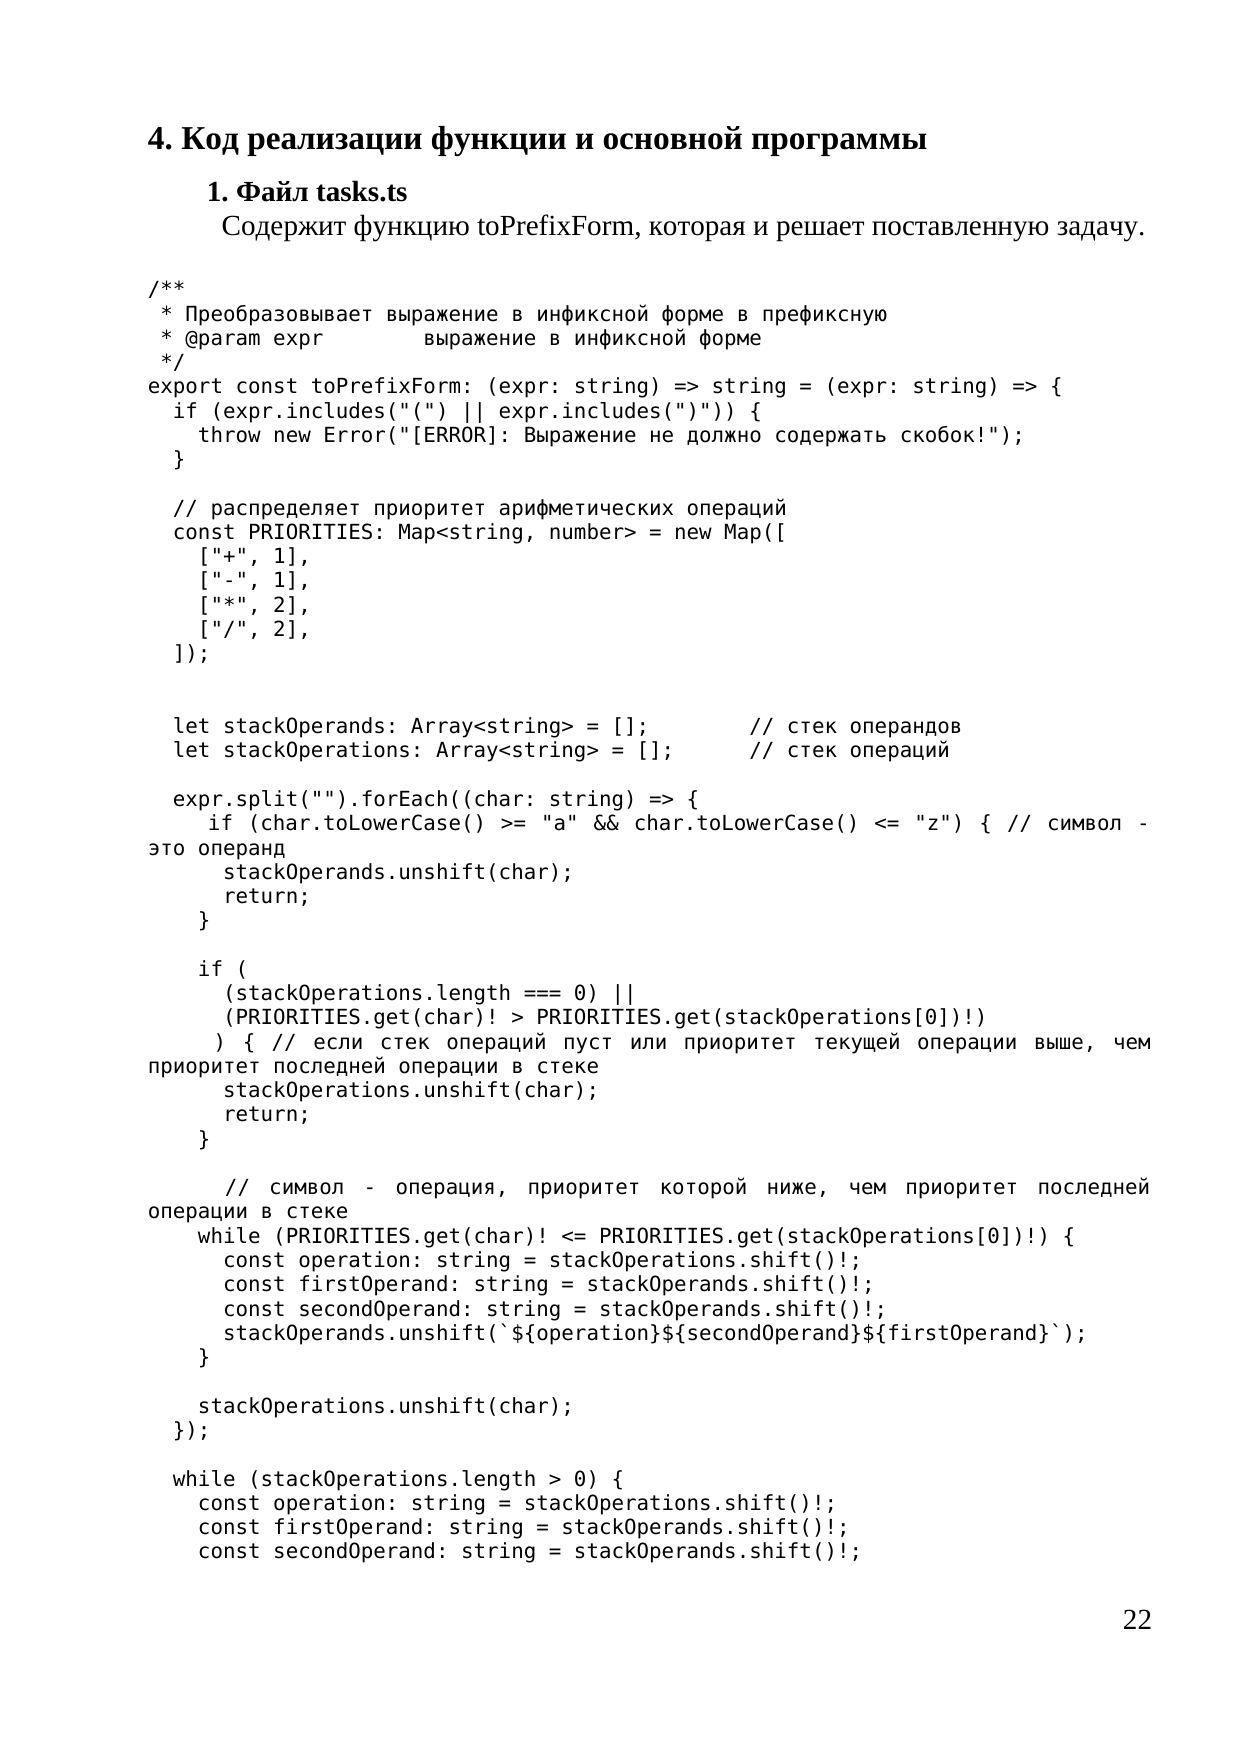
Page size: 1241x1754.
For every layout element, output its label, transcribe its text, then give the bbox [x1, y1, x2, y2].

text if (char.toLowerCase() >= "a" && char.toLowerCase() <= "z") { // символ - это операнд [148, 811, 1152, 860]
text const firstOperand: string = stackOperands.shift()!; [148, 1272, 1152, 1297]
text const operation: string = stackOperations.shift()!; [148, 1491, 1152, 1515]
text } [148, 1345, 1152, 1369]
text throw new Error("[ERROR]: Выражение не должно содержать скобок!"); [148, 423, 1152, 447]
text stackOperations.unshift(char); [148, 1078, 1152, 1102]
text } [148, 447, 1152, 471]
subtitle 1. Файл tasks.ts [148, 174, 1152, 207]
text ]); [148, 641, 1152, 666]
text * Преобразовывает выражение в инфиксной форме в префиксную [148, 302, 1152, 326]
text return; [148, 1102, 1152, 1127]
text const secondOperand: string = stackOperands.shift()!; [148, 1297, 1152, 1321]
text if (expr.includes("(") || expr.includes(")")) { [148, 399, 1152, 423]
text while (stackOperations.length > 0) { [148, 1467, 1152, 1491]
text stackOperations.unshift(char); [148, 1394, 1152, 1418]
text } [148, 1127, 1152, 1151]
text const operation: string = stackOperations.shift()!; [148, 1248, 1152, 1272]
text }); [148, 1418, 1152, 1442]
text ["/", 2], [148, 617, 1152, 641]
text ["+", 1], [148, 544, 1152, 568]
text export const toPrefixForm: (expr: string) => string = (expr: string) => { [148, 374, 1152, 399]
text let stackOperations: Array<string> = []; // стек операций [148, 738, 1152, 763]
text const firstOperand: string = stackOperands.shift()!; [148, 1515, 1152, 1539]
text let stackOperands: Array<string> = []; // стек операндов [148, 714, 1152, 738]
text stackOperands.unshift(char); [148, 860, 1152, 884]
text (stackOperations.length === 0) || [148, 981, 1152, 1005]
text ) { // если стек операций пуст или приоритет текущей операции выше, чем приоритет последней операции в стеке [148, 1030, 1152, 1078]
text Содержит функцию toPrefixForm, которая и решает поставленную задачу. [148, 208, 1152, 241]
text expr.split("").forEach((char: string) => { [148, 787, 1152, 811]
text const PRIORITIES: Map<string, number> = new Map([ [148, 520, 1152, 544]
text stackOperands.unshift(`${operation}${secondOperand}${firstOperand}`); [148, 1321, 1152, 1345]
text // распределяет приоритет арифметических операций [148, 496, 1152, 520]
text * @param expr выражение в инфиксной форме [148, 326, 1152, 350]
text return; [148, 884, 1152, 908]
text if ( [148, 957, 1152, 981]
text } [148, 908, 1152, 933]
text const secondOperand: string = stackOperands.shift()!; [148, 1539, 1152, 1564]
text ["-", 1], [148, 568, 1152, 593]
text /** [148, 277, 1152, 302]
text (PRIORITIES.get(char)! > PRIORITIES.get(stackOperations[0])!) [148, 1005, 1152, 1030]
text */ [148, 350, 1152, 374]
text ["*", 2], [148, 593, 1152, 617]
text while (PRIORITIES.get(char)! <= PRIORITIES.get(stackOperations[0])!) { [148, 1224, 1152, 1248]
text // символ - операция, приоритет которой ниже, чем приоритет последней операции в стеке [148, 1175, 1152, 1224]
subtitle 4. Код реализации функции и основной программы [148, 118, 1152, 156]
